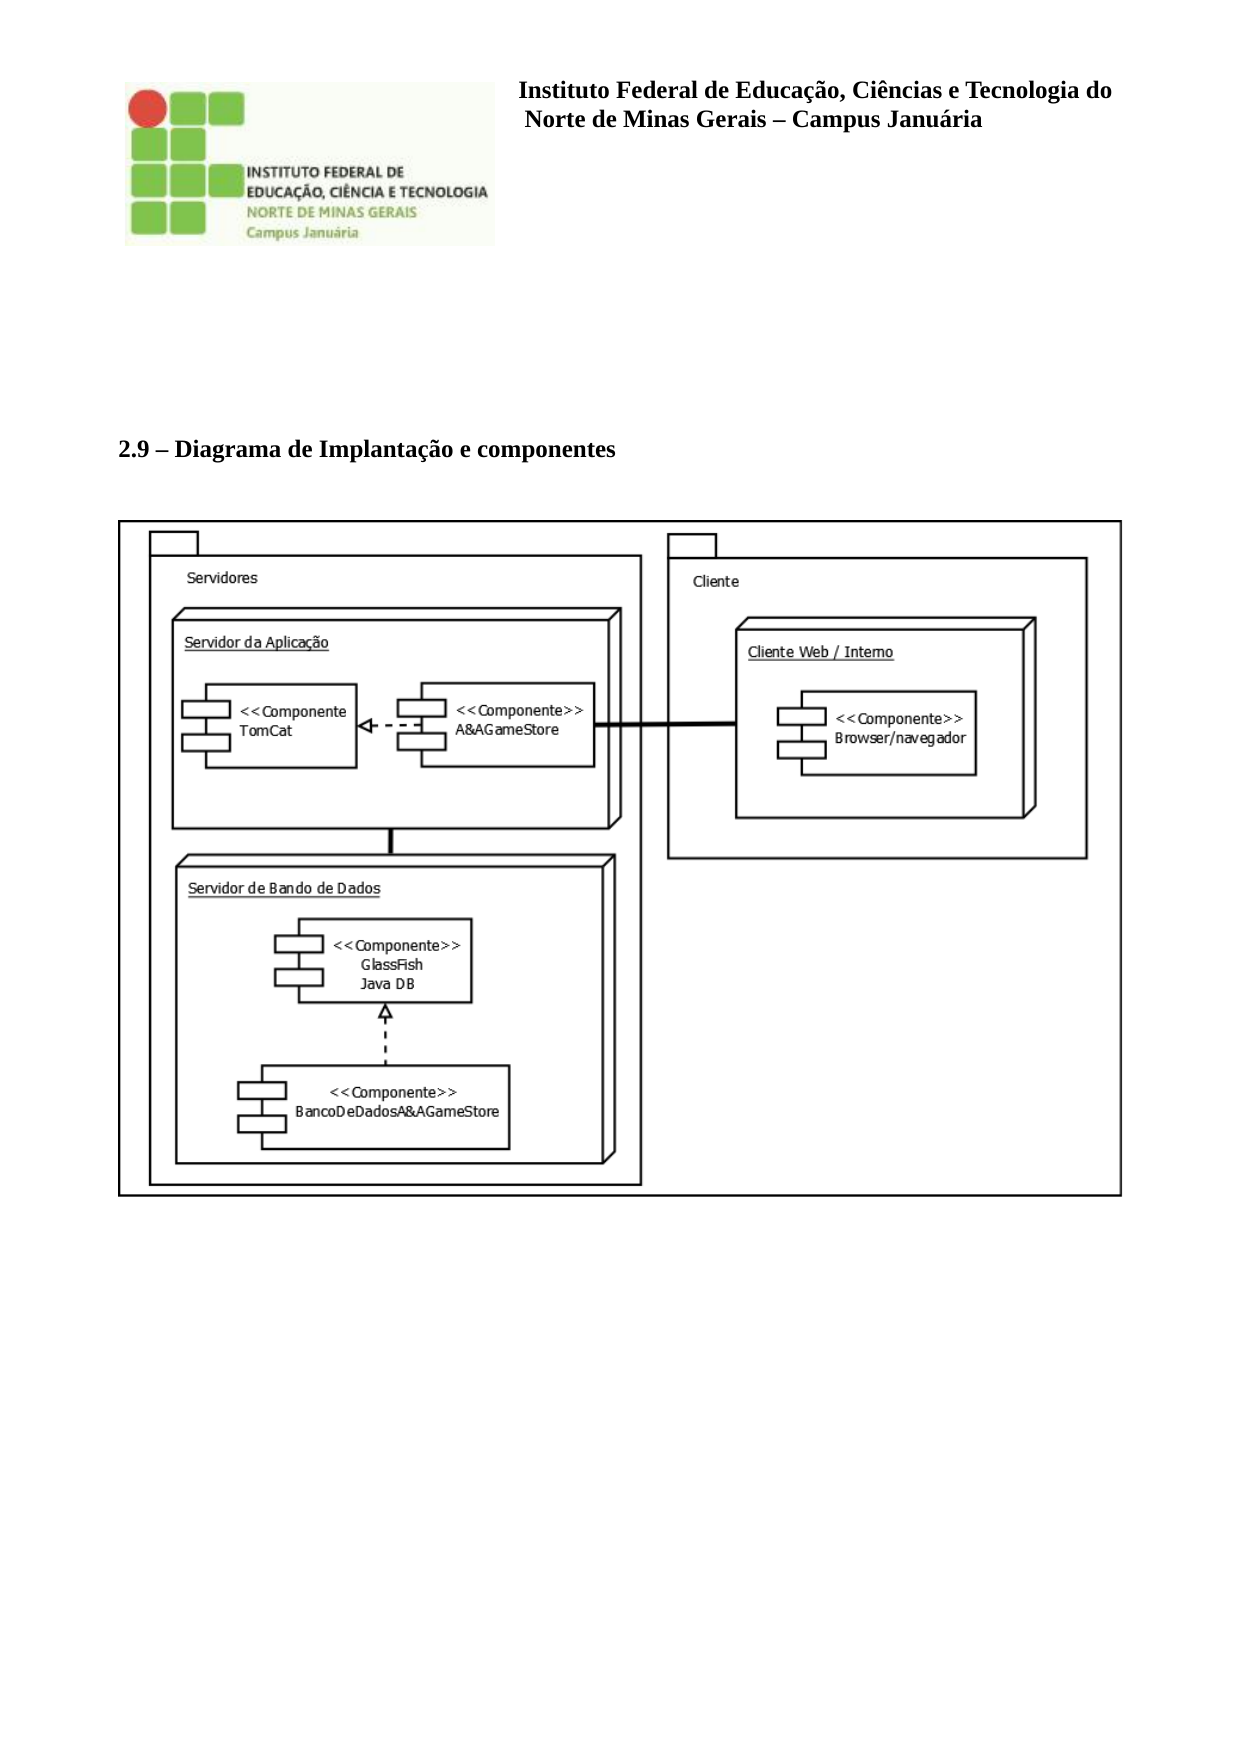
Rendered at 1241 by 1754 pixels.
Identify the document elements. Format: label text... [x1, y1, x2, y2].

text 2.9 – Diagrama de Implantação e componentes [118, 434, 1122, 463]
